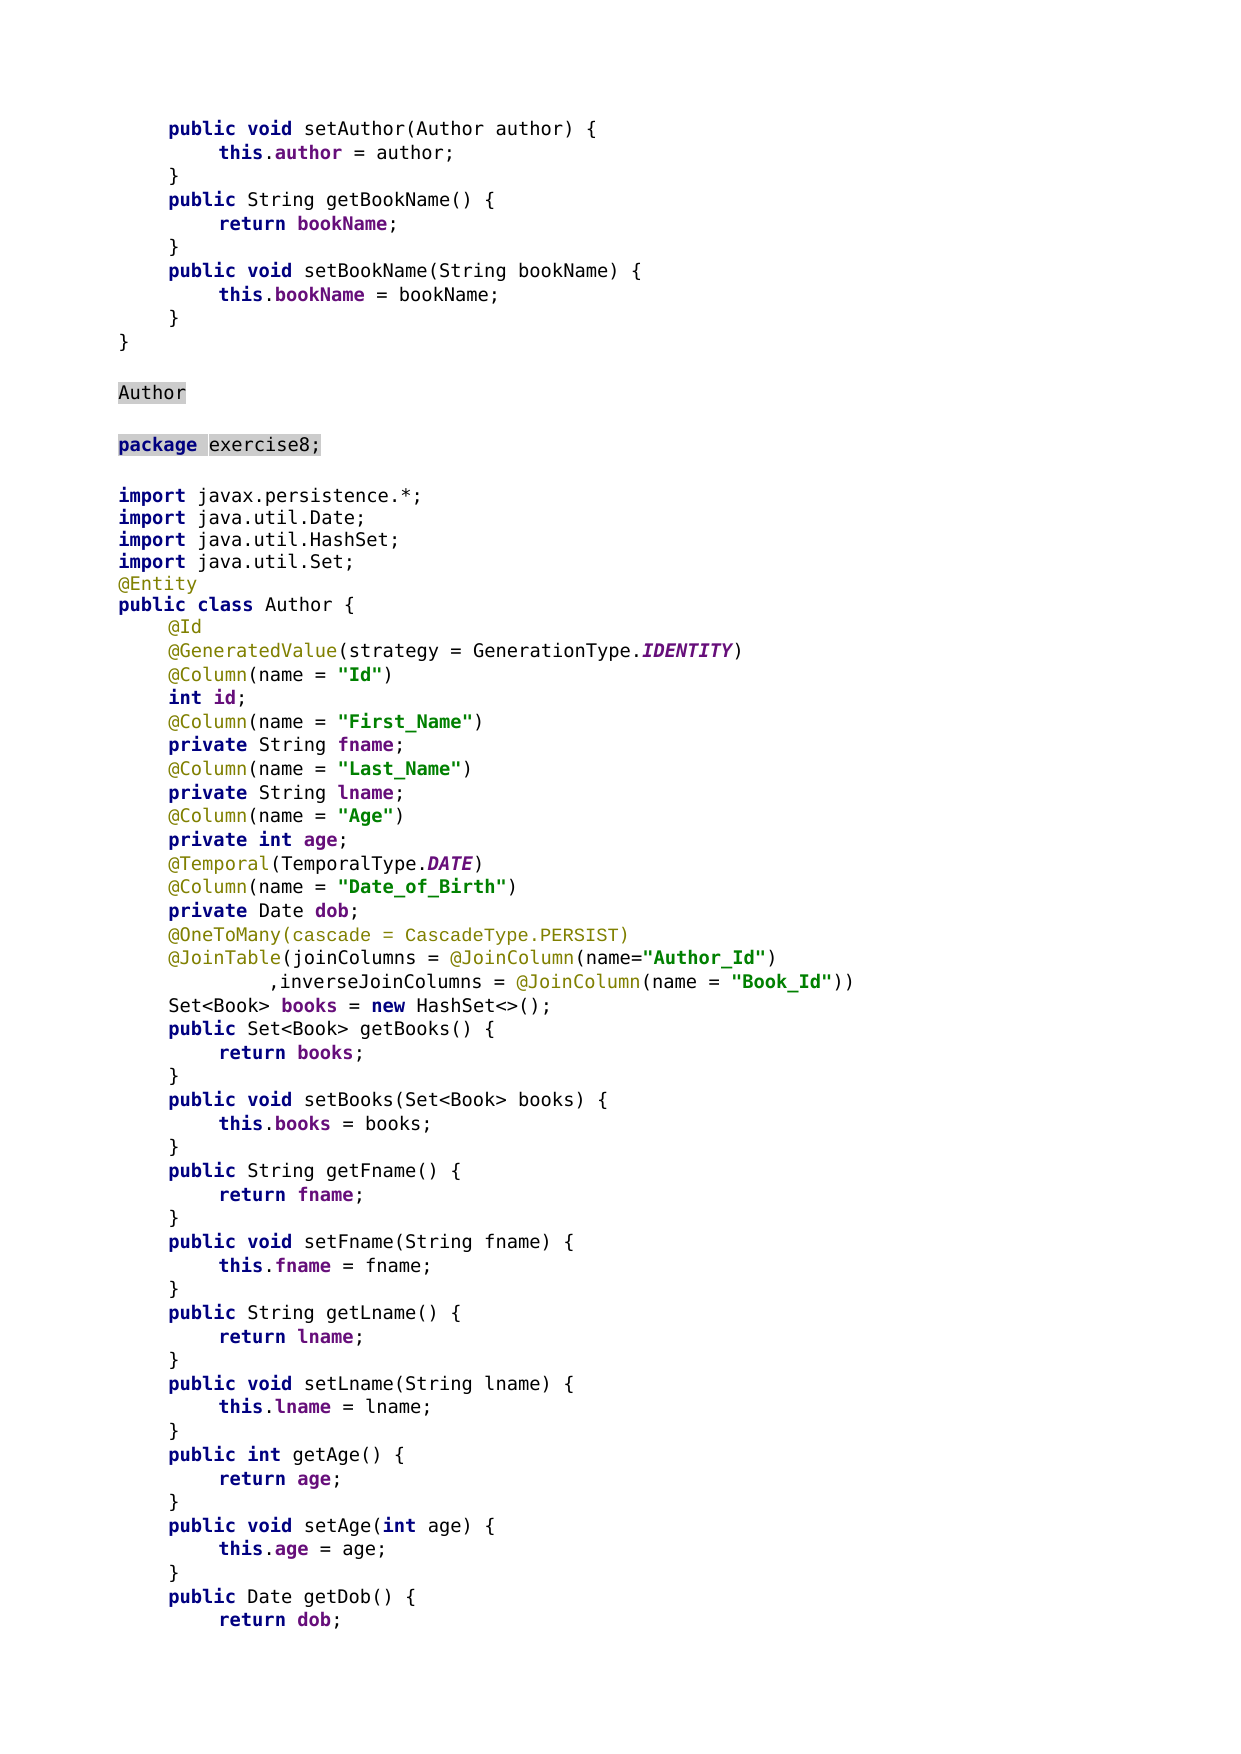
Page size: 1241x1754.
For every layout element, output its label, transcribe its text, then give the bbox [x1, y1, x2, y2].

text } [118, 1066, 1122, 1089]
text @Column(name = "First_Name") [118, 711, 1122, 734]
text return lname; [118, 1326, 1122, 1349]
text public int getAge() { [118, 1444, 1122, 1467]
text ,inverseJoinColumns = @JoinColumn(name = "Book_Id")) [118, 971, 1122, 994]
text return bookName; [118, 213, 1122, 236]
text } [118, 1420, 1122, 1444]
text import java.util.Set; [118, 551, 1122, 572]
text this.author = author; [118, 142, 1122, 165]
text @JoinTable(joinColumns = @JoinColumn(name="Author_Id") [118, 947, 1122, 971]
text this.lname = lname; [118, 1397, 1122, 1420]
text } [118, 1491, 1122, 1515]
text } [118, 1207, 1122, 1231]
text private int age; [118, 829, 1122, 853]
text import javax.persistence.*; [118, 485, 1122, 507]
text @Temporal(TemporalType.DATE) [118, 853, 1122, 876]
text Author [118, 382, 1122, 404]
text } [118, 1278, 1122, 1302]
text @GeneratedValue(strategy = GenerationType.IDENTITY) [118, 640, 1122, 663]
text public void setAge(int age) { [118, 1515, 1122, 1538]
text } [118, 236, 1122, 260]
text return dob; [118, 1609, 1122, 1633]
text public String getLname() { [118, 1302, 1122, 1326]
text this.bookName = bookName; [118, 284, 1122, 307]
text import java.util.Date; [118, 507, 1122, 529]
text @Column(name = "Date_of_Birth") [118, 876, 1122, 900]
text private Date dob; [118, 900, 1122, 924]
text } [118, 331, 1122, 353]
text } [118, 1562, 1122, 1586]
text @Column(name = "Id") [118, 663, 1122, 687]
text public void setLname(String lname) { [118, 1373, 1122, 1397]
text Set<Book> books = new HashSet<>(); [118, 994, 1122, 1018]
text @OneToMany(cascade = CascadeType.PERSIST) [118, 924, 1122, 947]
text this.age = age; [118, 1538, 1122, 1562]
text @Column(name = "Age") [118, 805, 1122, 829]
text public String getBookName() { [118, 189, 1122, 213]
text } [118, 1349, 1122, 1373]
text public Date getDob() { [118, 1586, 1122, 1609]
text public void setBooks(Set<Book> books) { [118, 1089, 1122, 1113]
text private String lname; [118, 782, 1122, 805]
text public void setFname(String fname) { [118, 1231, 1122, 1255]
text public void setAuthor(Author author) { [118, 118, 1122, 142]
text } [118, 165, 1122, 189]
text } [118, 1136, 1122, 1160]
text public Set<Book> getBooks() { [118, 1018, 1122, 1042]
text int id; [118, 687, 1122, 711]
text @Column(name = "Last_Name") [118, 758, 1122, 782]
text public void setBookName(String bookName) { [118, 260, 1122, 284]
text return age; [118, 1467, 1122, 1491]
text this.books = books; [118, 1113, 1122, 1136]
text @Entity [118, 572, 1122, 594]
text return fname; [118, 1184, 1122, 1207]
text public class Author { [118, 594, 1122, 616]
text return books; [118, 1042, 1122, 1066]
text public String getFname() { [118, 1160, 1122, 1184]
text } [118, 307, 1122, 331]
text import java.util.HashSet; [118, 529, 1122, 551]
text package exercise8; [118, 434, 1122, 456]
text private String fname; [118, 734, 1122, 758]
text this.fname = fname; [118, 1255, 1122, 1278]
text @Id [118, 616, 1122, 640]
